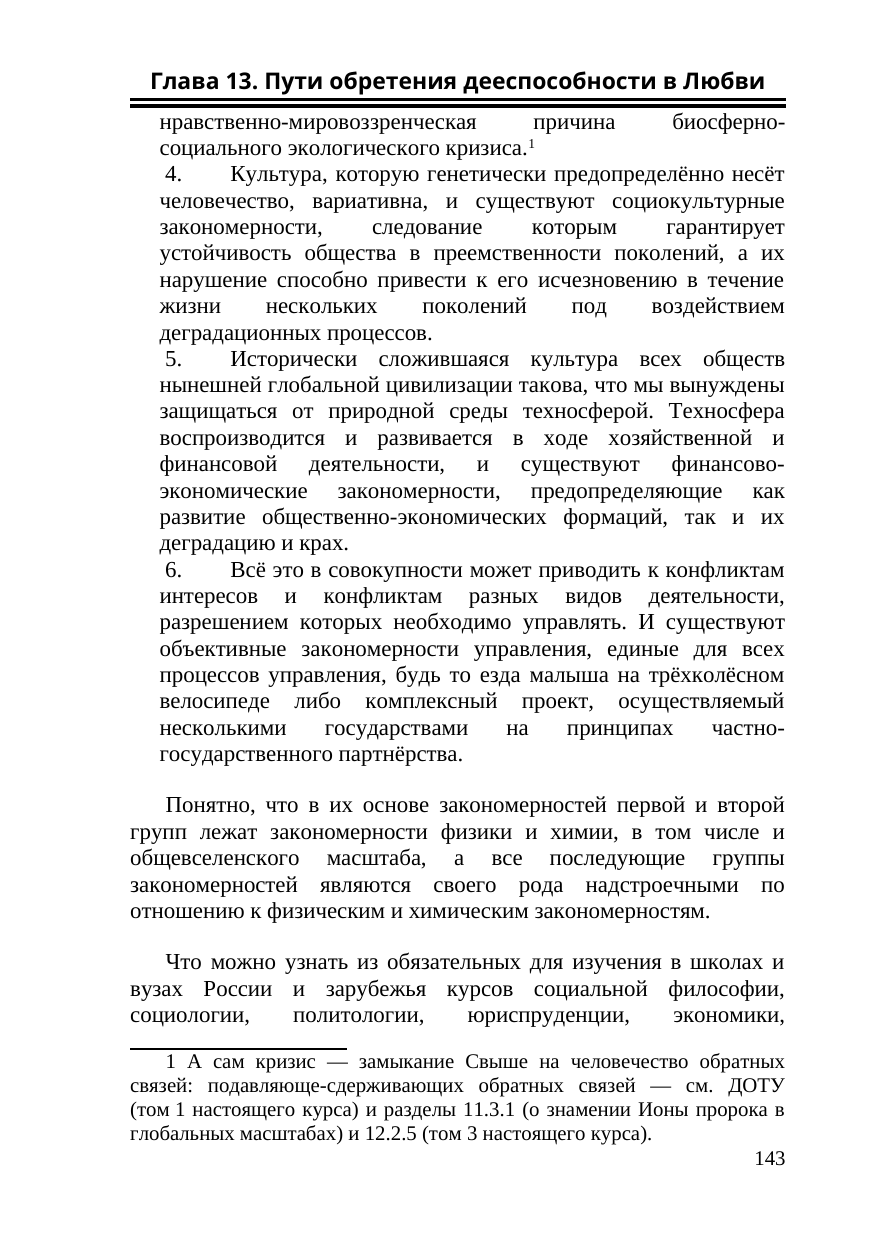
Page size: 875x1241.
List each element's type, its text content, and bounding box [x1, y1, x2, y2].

list нравственно-мировоз­зрен­чес­кая причина биосферно-социального экологического кризиса. [159, 108, 786, 160]
list Исторически сложившаяся культура всех обществ нынешней глобальной цивилизации такова, что мы вынуждены защищаться от природной среды техносферой. Техносфера воспроизводится и развивается в ходе хозяйственной и финансовой деятельности, и существуют финансово-экономические закономерности, предопределяющие как развитие общественно-экономических формаций, так и их деградацию и крах. [159, 345, 786, 556]
list Всё это в совокупности может приводить к конфликтам интересов и конфликтам разных видов деятельности, разрешением которых необходимо управлять. И существуют объективные закономерности управления, единые для всех процессов управления, будь то езда малыша на трёхколёсном велосипеде либо комплексный проект, осуществляемый несколькими государствами на принципах частно-государственного партнёрства. [159, 556, 786, 767]
list Культура, которую генетически предопределённо несёт человечество, вариативна, и существуют социокультурные закономерности, следование которым гарантирует устойчивость общества в преемственности поколений, а их нарушение способно привести к его исчезновению в течение жизни нескольких поколений под воздействием деградационных процессов. [159, 160, 786, 345]
text Что можно узнать из обязательных для изучения в школах и вузах России и зарубежья курсов социальной философии, социологии, политологии, юриспруденции, экономики, [130, 948, 786, 1027]
list А сам кризис — замыкание Свыше на человечество обратных связей: подавляюще-сдерживающих обратных связей — см. ДОТУ (том 1 настоящего курса) и разделы 11.3.1 (о знамении Ионы пророка в глобальных масштабах) и 12.2.5 (том 3 настоящего курса). [130, 1049, 786, 1145]
text Понятно, что в их основе закономерностей первой и второй групп лежат закономерности физики и химии, в том числе и общевселенского масштаба, а все последующие группы закономерностей являются своего рода надстроечными по отношению к физическим и химическим закономерностям. [130, 792, 786, 923]
